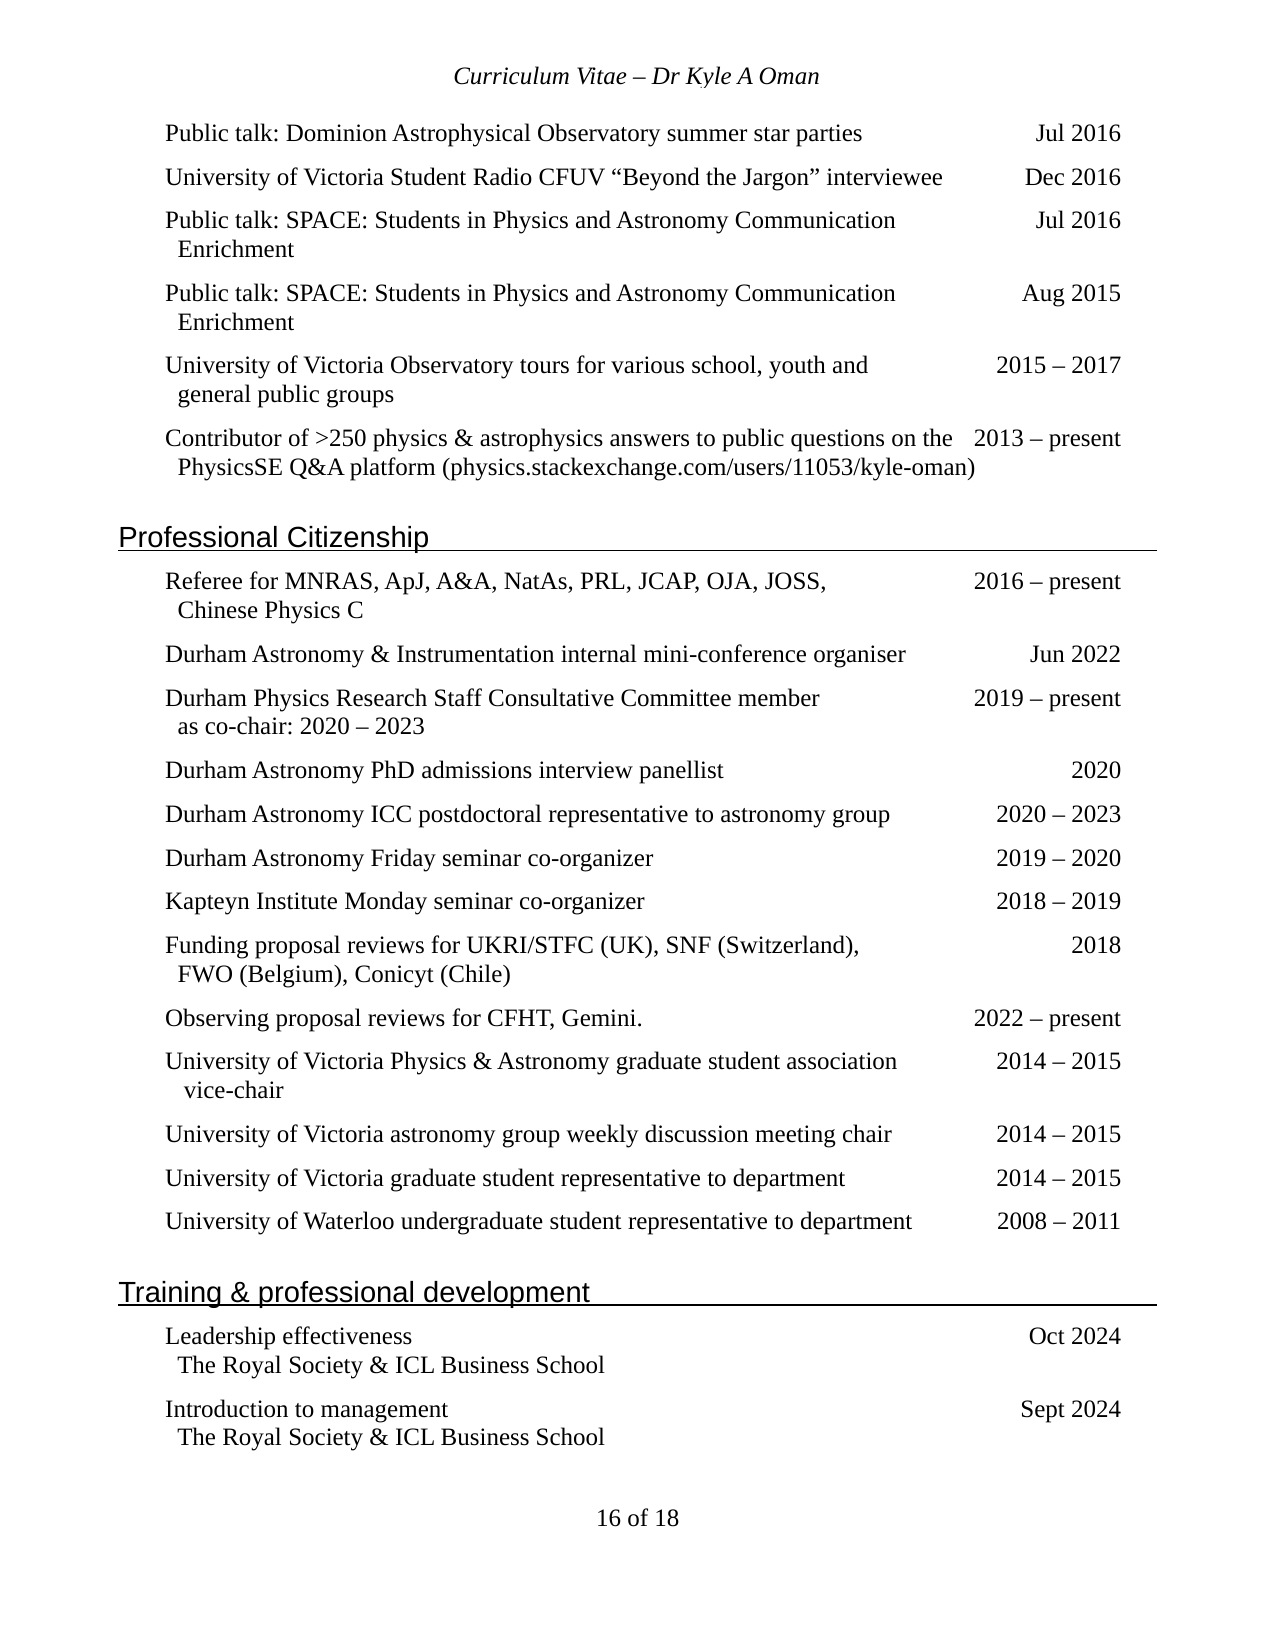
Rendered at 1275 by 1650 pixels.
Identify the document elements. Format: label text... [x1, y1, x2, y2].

text Durham Astronomy & Instrumentation internal mini-conference organiser Jun 2022 [118, 639, 1157, 668]
text Observing proposal reviews for CFHT, Gemini. 2022 – present [118, 1003, 1157, 1031]
text Contributor of >250 physics & astrophysics answers to public questions on the 2013 – present PhysicsSE Q&A platform (physics.stackexchange.com/users/11053/kyle-oman) [118, 423, 1157, 480]
text Public talk: SPACE: Students in Physics and Astronomy Communication Aug 2015 Enrichment [118, 278, 1157, 335]
text University of Waterloo undergraduate student representative to department 2008 – 2011 [118, 1206, 1157, 1235]
text University of Victoria Observatory tours for various school, youth and 2015 – 2017 general public groups [118, 350, 1157, 408]
text Introduction to management Sept 2024 The Royal Society & ICL Business School [118, 1394, 1157, 1451]
text Referee for MNRAS, ApJ, A&A, NatAs, PRL, JCAP, OJA, JOSS, 2016 – present Chinese Physics C [118, 566, 1157, 624]
text University of Victoria Student Radio CFUV “Beyond the Jargon” interviewee Dec 2016 [118, 162, 1157, 190]
text University of Victoria astronomy group weekly discussion meeting chair 2014 – 2015 [118, 1119, 1157, 1148]
text Public talk: SPACE: Students in Physics and Astronomy Communication Jul 2016 Enrichment [118, 205, 1157, 263]
text University of Victoria Physics & Astronomy graduate student association 2014 – 2015 vice-chair [118, 1046, 1157, 1104]
text Durham Astronomy PhD admissions interview panellist 2020 [118, 755, 1157, 784]
text Leadership effectiveness Oct 2024 The Royal Society & ICL Business School [118, 1321, 1157, 1379]
text University of Victoria graduate student representative to department 2014 – 2015 [118, 1163, 1157, 1191]
text Funding proposal reviews for UKRI/STFC (UK), SNF (Switzerland), 2018 FWO (Belgium), Conicyt (Chile) [118, 930, 1157, 988]
text Durham Astronomy Friday seminar co-organizer 2019 – 2020 [118, 843, 1157, 871]
subtitle Training & professional development [118, 1275, 1157, 1304]
text Kapteyn Institute Monday seminar co-organizer 2018 – 2019 [118, 886, 1157, 915]
text Public talk: Dominion Astrophysical Observatory summer star parties Jul 2016 [118, 118, 1157, 147]
subtitle Professional Citizenship [118, 520, 1157, 550]
text Durham Astronomy ICC postdoctoral representative to astronomy group 2020 – 2023 [118, 799, 1157, 828]
text Durham Physics Research Staff Consultative Committee member 2019 – present as co-chair: 2020 – 2023 [118, 683, 1157, 740]
